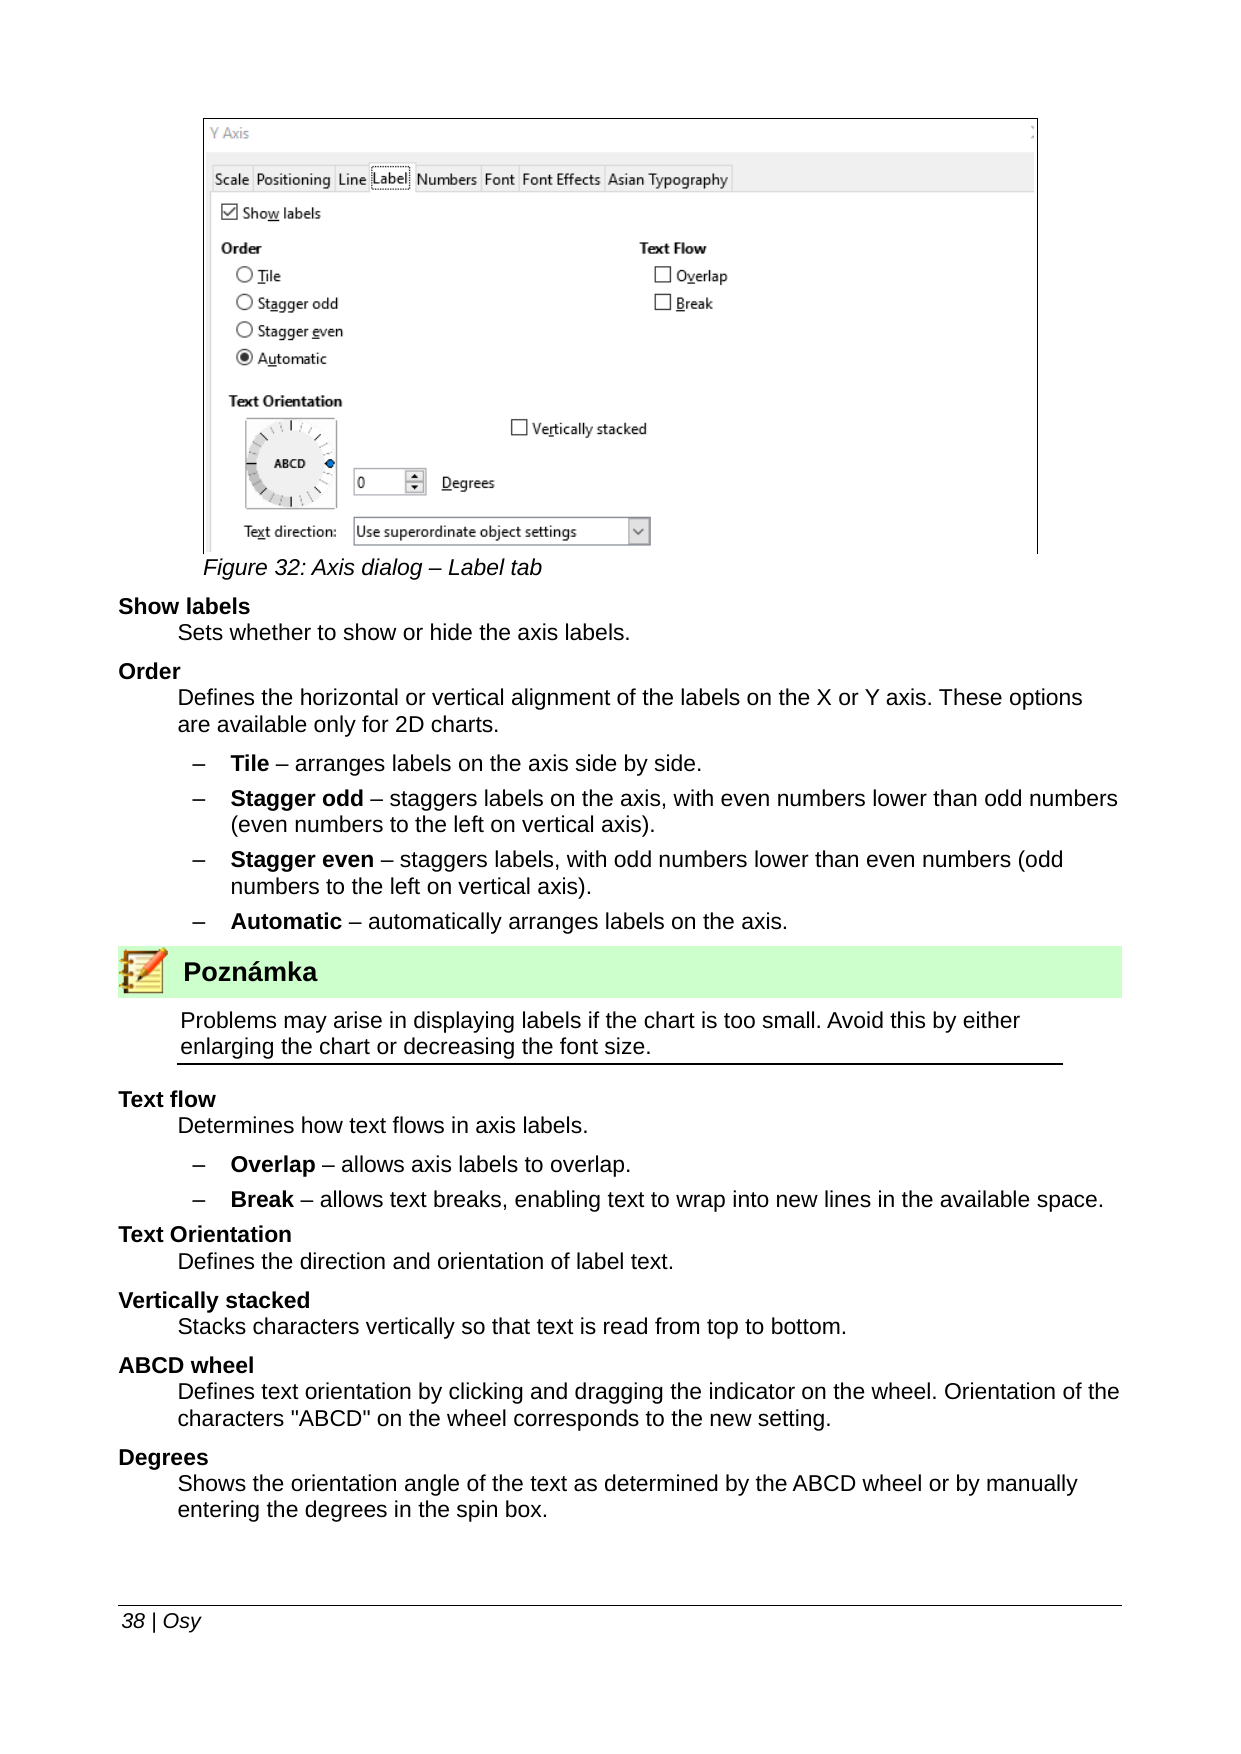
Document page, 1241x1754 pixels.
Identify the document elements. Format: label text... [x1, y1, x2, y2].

text Defines the direction and orientation of label text. [177, 1248, 1122, 1274]
list Automatic – automatically arranges labels on the axis. [192, 908, 1122, 934]
picture [119, 946, 170, 997]
text Defines text orientation by clicking and dragging the indicator on the wheel. Orientation of the characters "ABCD" on the wheel corresponds to the new setting. [177, 1378, 1122, 1431]
text Order [118, 658, 1122, 684]
subtitle Poznámka [118, 946, 1122, 998]
text Sets whether to show or hide the axis labels. [177, 619, 1122, 645]
text Vertically stacked [118, 1287, 1122, 1313]
list Overlap – allows axis labels to overlap. [192, 1151, 1122, 1177]
list Stagger even – staggers labels, with odd numbers lower than even numbers (odd numbers to the left on vertical axis). [192, 846, 1122, 899]
text ABCD wheel [118, 1352, 1122, 1378]
text Text Orientation [118, 1221, 1122, 1248]
text Defines the horizontal or vertical alignment of the labels on the X or Y axis. These options are available only for 2D charts. [177, 684, 1122, 737]
text Text flow [118, 1086, 1122, 1112]
text Degrees [118, 1443, 1122, 1470]
picture [206, 121, 1034, 552]
list Break – allows text breaks, enabling text to wrap into new lines in the available space. [192, 1186, 1122, 1213]
text Stacks characters vertically so that text is read from top to bottom. [177, 1313, 1122, 1339]
list Tile – arranges labels on the axis side by side. [192, 749, 1122, 776]
text Problems may arise in displaying labels if the chart is too small. Avoid this by either enlarging the chart or decreasing the font size. [177, 1004, 1063, 1063]
text Shows the orientation angle of the text as determined by the ABCD wheel or by manually entering the degrees in the spin box. [177, 1470, 1122, 1522]
list Stagger odd – staggers labels on the axis, with even numbers lower than odd numbers (even numbers to the left on vertical axis). [192, 785, 1122, 837]
text Figure 32: Axis dialog – Label tab [203, 552, 1037, 581]
text Determines how text flows in axis labels. [177, 1112, 1122, 1138]
text Show labels [118, 593, 1122, 619]
